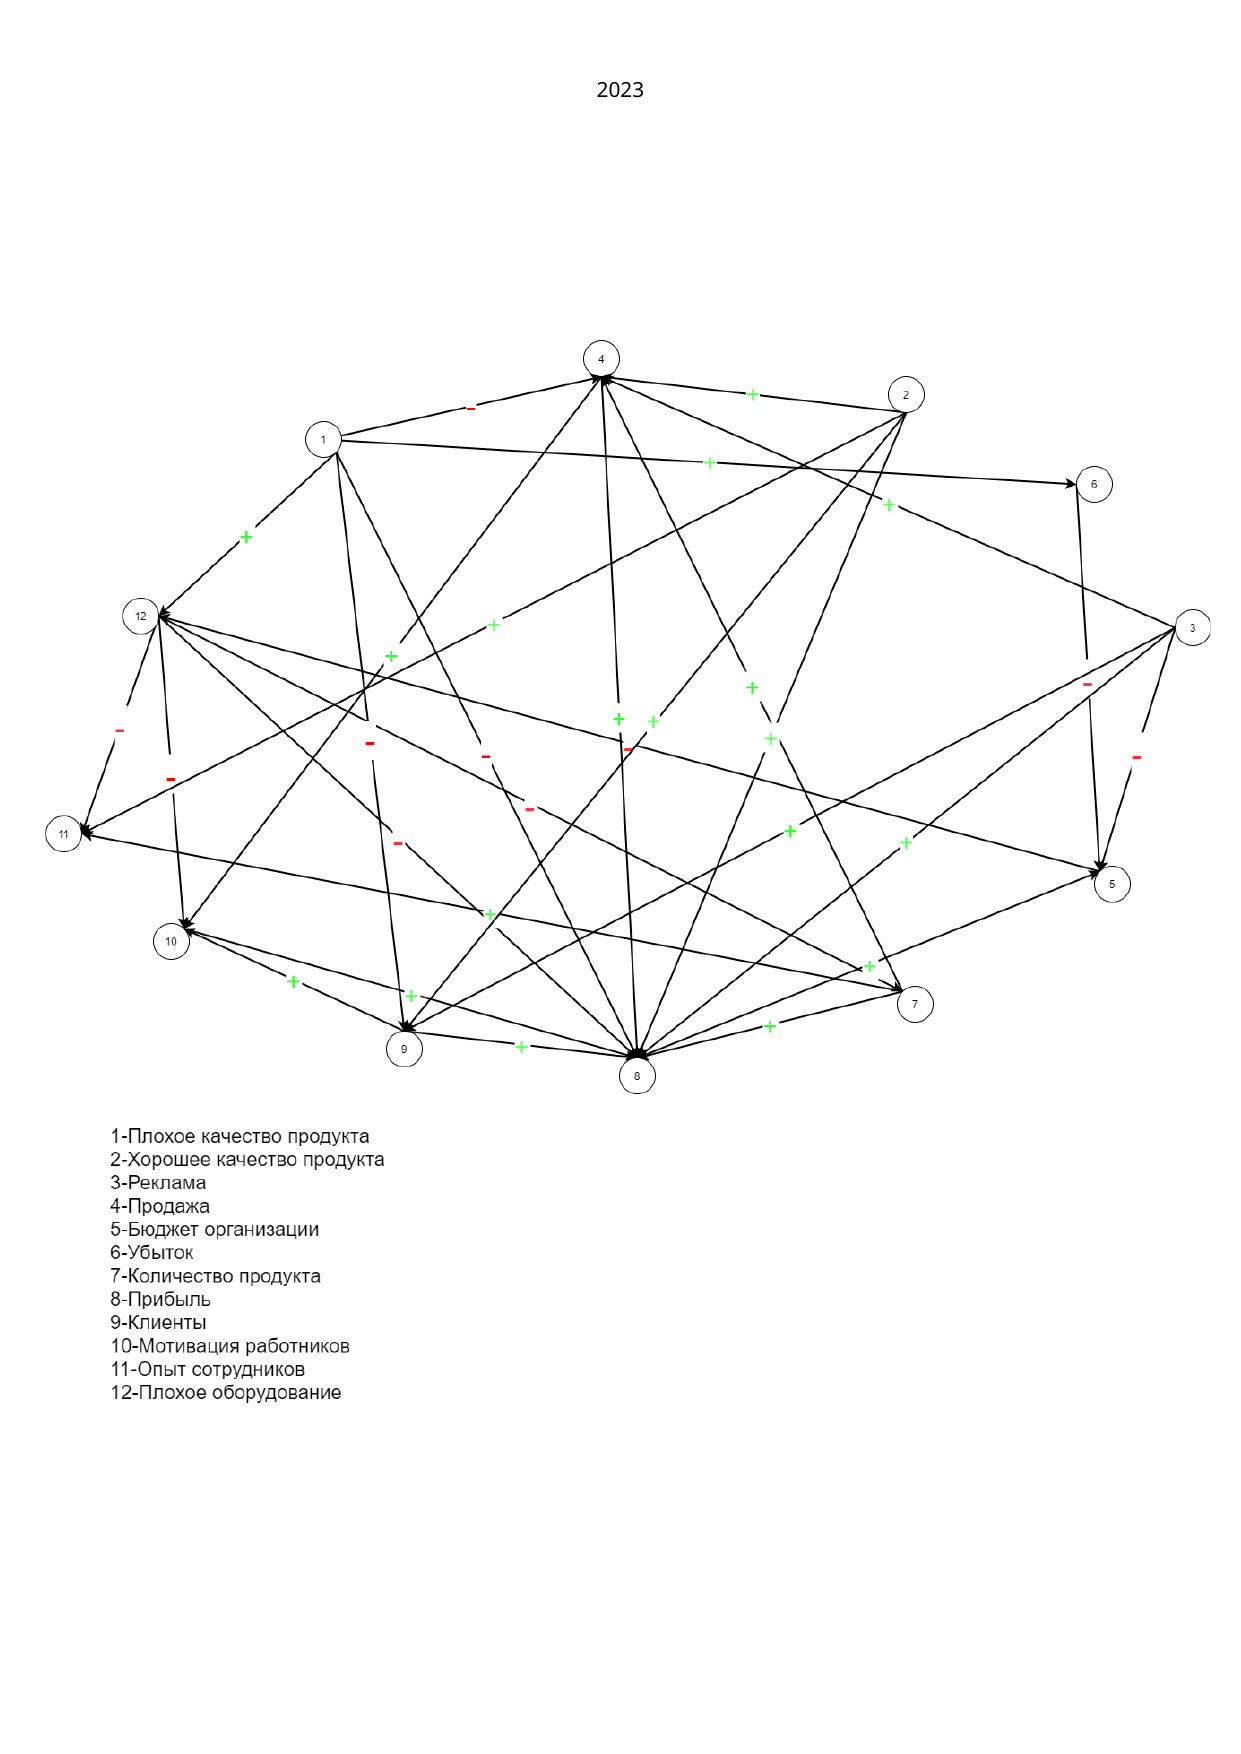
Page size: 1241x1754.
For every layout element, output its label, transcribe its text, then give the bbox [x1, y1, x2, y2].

text 2023 [75, 75, 1165, 103]
picture [45, 340, 1211, 1404]
